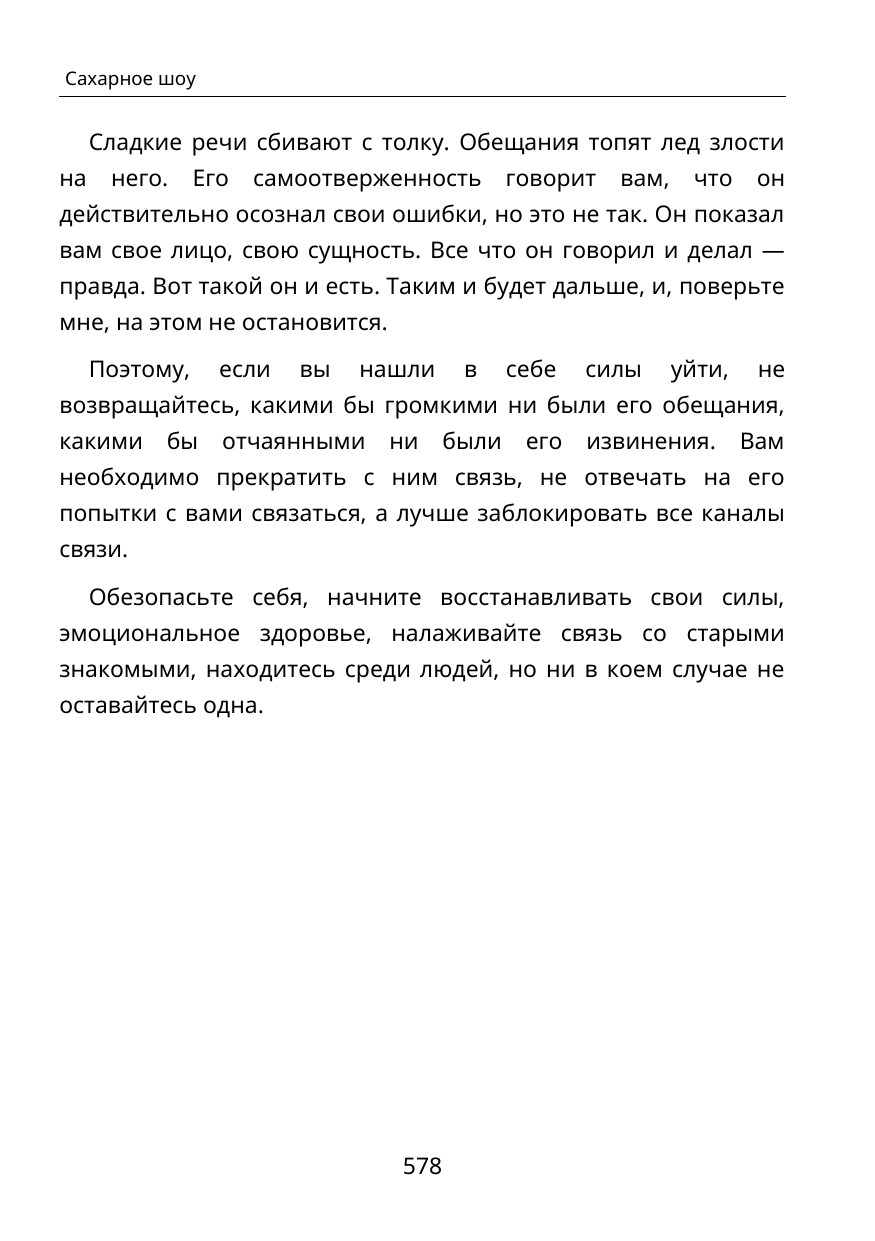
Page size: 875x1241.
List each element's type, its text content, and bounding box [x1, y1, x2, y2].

text Поэтому, если вы нашли в себе силы уйти, не возвращайтесь, какими бы громкими ни были его обещания, какими бы отчаянными ни были его извинения. Вам необходимо прекратить с ним связь, не отвечать на его попытки с вами связаться, а лучше заблокировать все каналы связи. [59, 353, 786, 564]
text Сладкие речи сбивают с толку. Обещания топят лед злости на него. Его самоотверженность говорит вам, что он действительно осознал свои ошибки, но это не так. Он показал вам свое лицо, свою сущность. Все что он говорил и делал — правда. Вот такой он и есть. Таким и будет дальше, и, поверьте мне, на этом не остановится. [59, 126, 786, 337]
text Обезопасьте себя, начните восстанавливать свои силы, эмоциональное здоровье, налаживайте связь со старыми знакомыми, находитесь среди людей, но ни в коем случае не оставайтесь одна. [59, 581, 786, 720]
